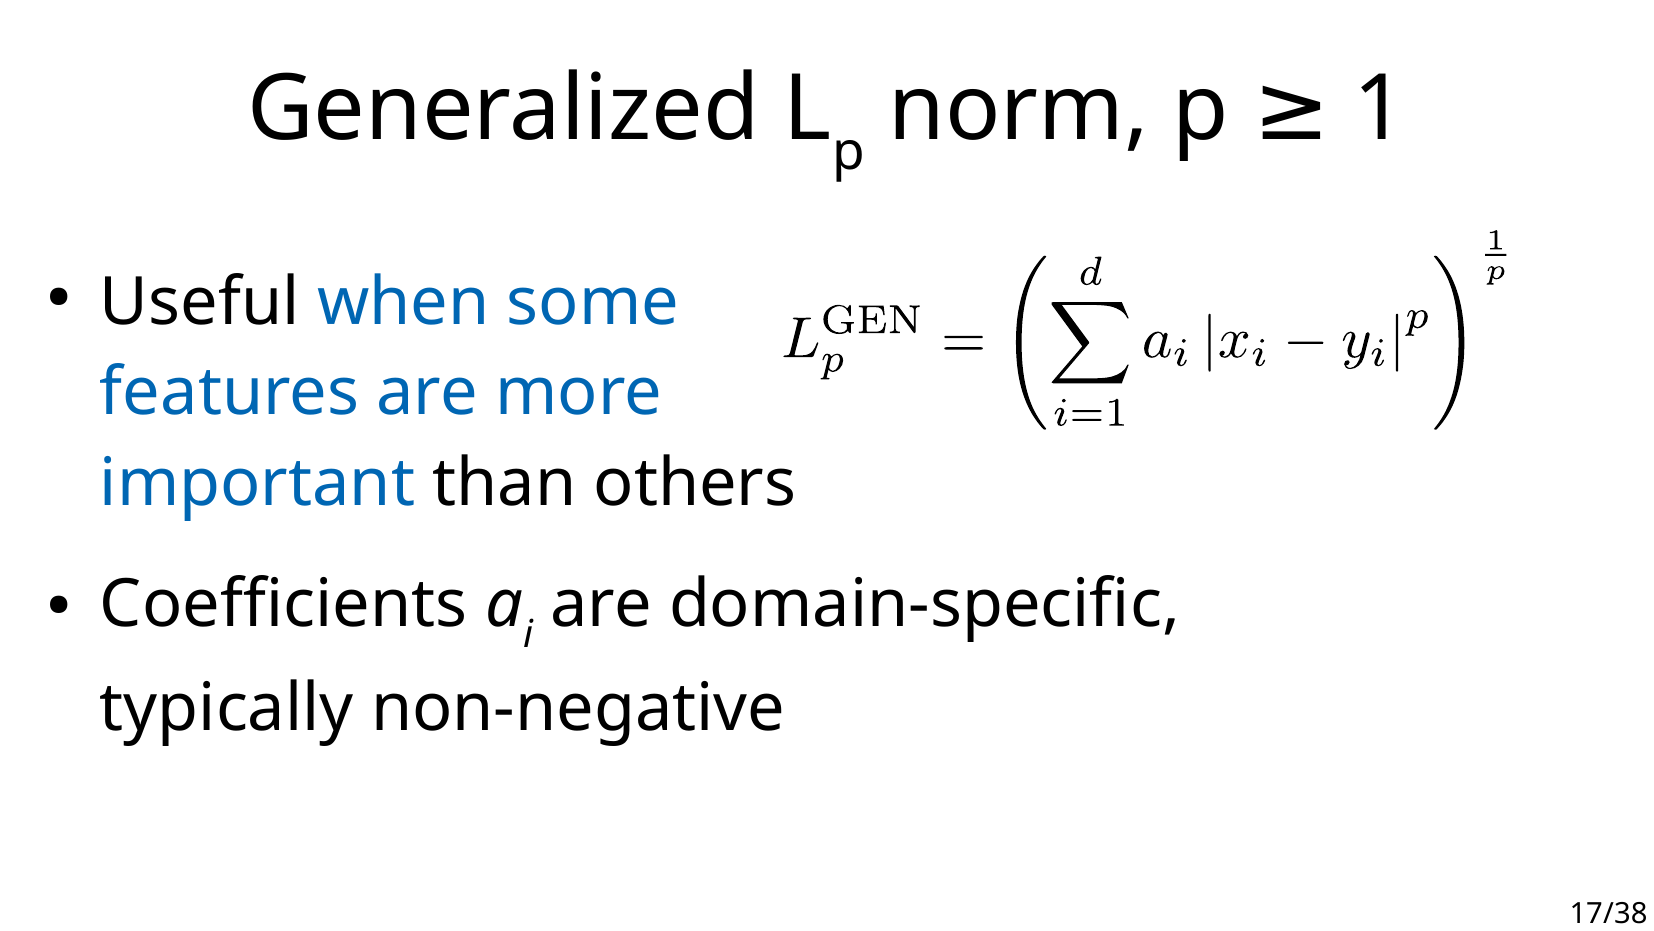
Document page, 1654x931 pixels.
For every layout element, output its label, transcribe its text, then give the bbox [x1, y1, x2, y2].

text_box [783, 230, 1507, 430]
title Generalized Lp norm, p ≥ 1 [82, 1, 1571, 226]
list Useful when some features are more important than others Coefficients ai are domain-specific, typically non-negative [29, 253, 1411, 793]
